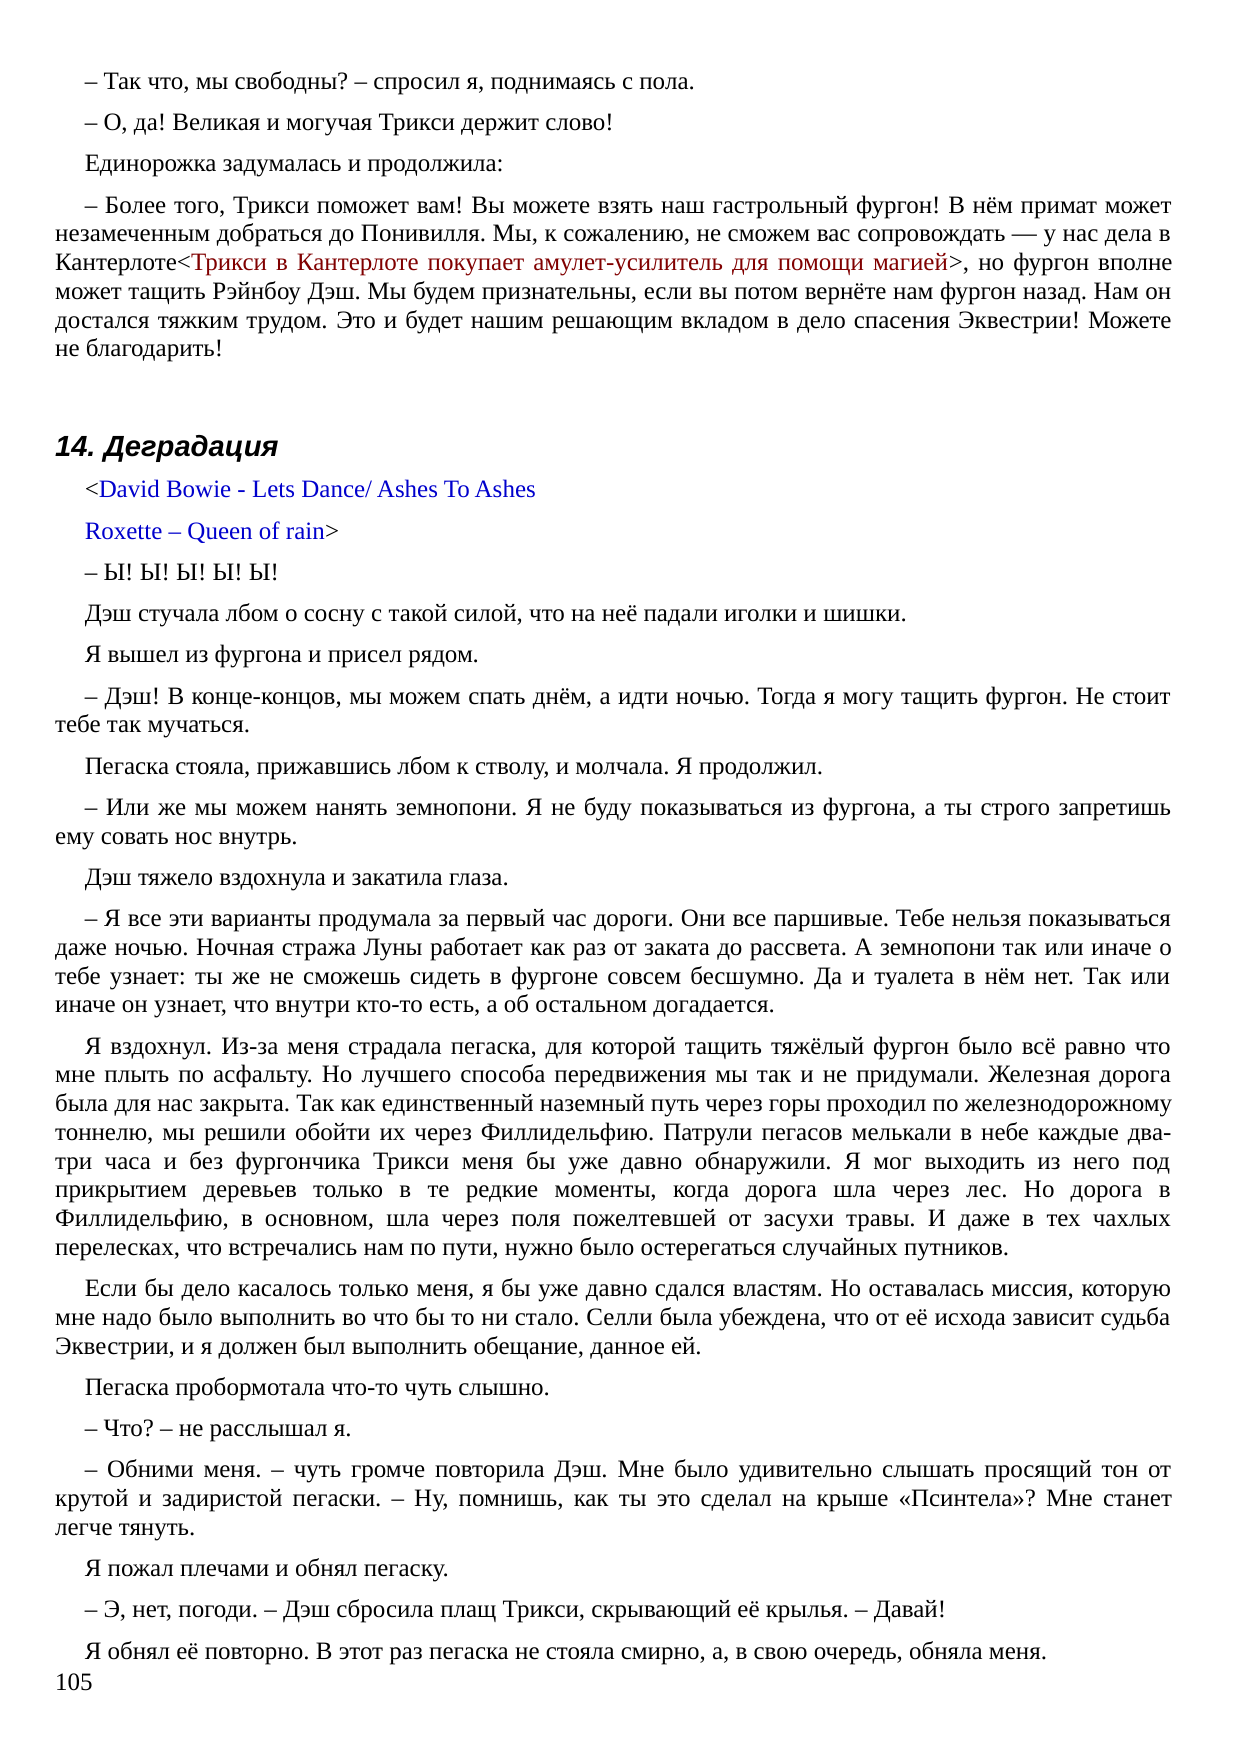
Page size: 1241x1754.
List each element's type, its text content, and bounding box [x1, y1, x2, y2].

text Я обнял её повторно. В этот раз пегаска не стояла смирно, а, в свою очередь, обняла меня. [55, 1636, 1173, 1664]
text Единорожка задумалась и продолжила: [55, 148, 1173, 177]
text Дэш тяжело вздохнула и закатила глаза. [55, 862, 1173, 891]
text – Так что, мы свободны? – спросил я, поднимаясь с пола. [55, 66, 1173, 95]
text Я пожал плечами и обнял пегаску. [55, 1553, 1173, 1582]
text Я вздохнул. Из-за меня страдала пегаска, для которой тащить тяжёлый фургон было всё равно что мне плыть по асфальту. Но лучшего способа передвижения мы так и не придумали. Железная дорога была для нас закрыта. Так как единственный наземный путь через горы проходил по железнодорожному тоннелю, мы решили обойти их через Филлидельфию. Патрули пегасов мелькали в небе каждые два-три часа и без фургончика Трикси меня бы уже давно обнаружили. Я мог выходить из него под прикрытием деревьев только в те редкие моменты, когда дорога шла через лес. Но дорога в Филлидельфию, в основном, шла через поля пожелтевшей от засухи травы. И даже в тех чахлых перелесках, что встречались нам по пути, нужно было остерегаться случайных путников. [55, 1031, 1173, 1261]
text – Дэш! В конце-концов, мы можем спать днём, а идти ночью. Тогда я могу тащить фургон. Не стоит тебе так мучаться. [55, 681, 1173, 738]
text Я вышел из фургона и присел рядом. [55, 639, 1173, 668]
text Пегаска стояла, прижавшись лбом к стволу, и молчала. Я продолжил. [55, 751, 1173, 779]
text – Или же мы можем нанять земнопони. Я не буду показываться из фургона, а ты строго запретишь ему совать нос внутрь. [55, 792, 1173, 849]
text Если бы дело касалось только меня, я бы уже давно сдался властям. Но оставалась миссия, которую мне надо было выполнить во что бы то ни стало. Селли была убеждена, что от её исхода зависит судьба Эквестрии, и я должен был выполнить обещание, данное ей. [55, 1273, 1173, 1359]
text – Что? – не расслышал я. [55, 1413, 1173, 1442]
text – Э, нет, погоди. – Дэш сбросила плащ Трикси, скрывающий её крылья. – Давай! [55, 1594, 1173, 1623]
subtitle 14. Деградация [55, 428, 1173, 462]
text Пегаска пробормотала что-то чуть слышно. [55, 1372, 1173, 1401]
text – О, да! Великая и могучая Трикси держит слово! [55, 107, 1173, 136]
text – Более того, Трикси поможет вам! Вы можете взять наш гастрольный фургон! В нём примат может незамеченным добраться до Понивилля. Мы, к сожалению, не сможем вас сопровождать — у нас дела в Кантерлоте<Трикси в Кантерлоте покупает амулет-усилитель для помощи магией>, но фургон вполне может тащить Рэйнбоу Дэш. Мы будем признательны, если вы потом вернёте нам фургон назад. Нам он достался тяжким трудом. Это и будет нашим решающим вкладом в дело спасения Эквестрии! Можете не благодарить! [55, 190, 1173, 362]
text <David Bowie - Lets Dance/ Ashes To Ashes [55, 474, 1173, 503]
text Дэш стучала лбом о сосну с такой силой, что на неё падали иголки и шишки. [55, 598, 1173, 627]
text – Я все эти варианты продумала за первый час дороги. Они все паршивые. Тебе нельзя показываться даже ночью. Ночная стража Луны работает как раз от заката до рассвета. А земнопони так или иначе о тебе узнает: ты же не сможешь сидеть в фургоне совсем бесшумно. Да и туалета в нём нет. Так или иначе он узнает, что внутри кто-то есть, а об остальном догадается. [55, 903, 1173, 1018]
text – Ы! Ы! Ы! Ы! Ы! [55, 557, 1173, 586]
text – Обними меня. – чуть громче повторила Дэш. Мне было удивительно слышать просящий тон от крутой и задиристой пегаски. – Ну, помнишь, как ты это сделал на крыше «Псинтела»? Мне станет легче тянуть. [55, 1454, 1173, 1541]
text Roxette – Queen of rain> [55, 516, 1173, 544]
